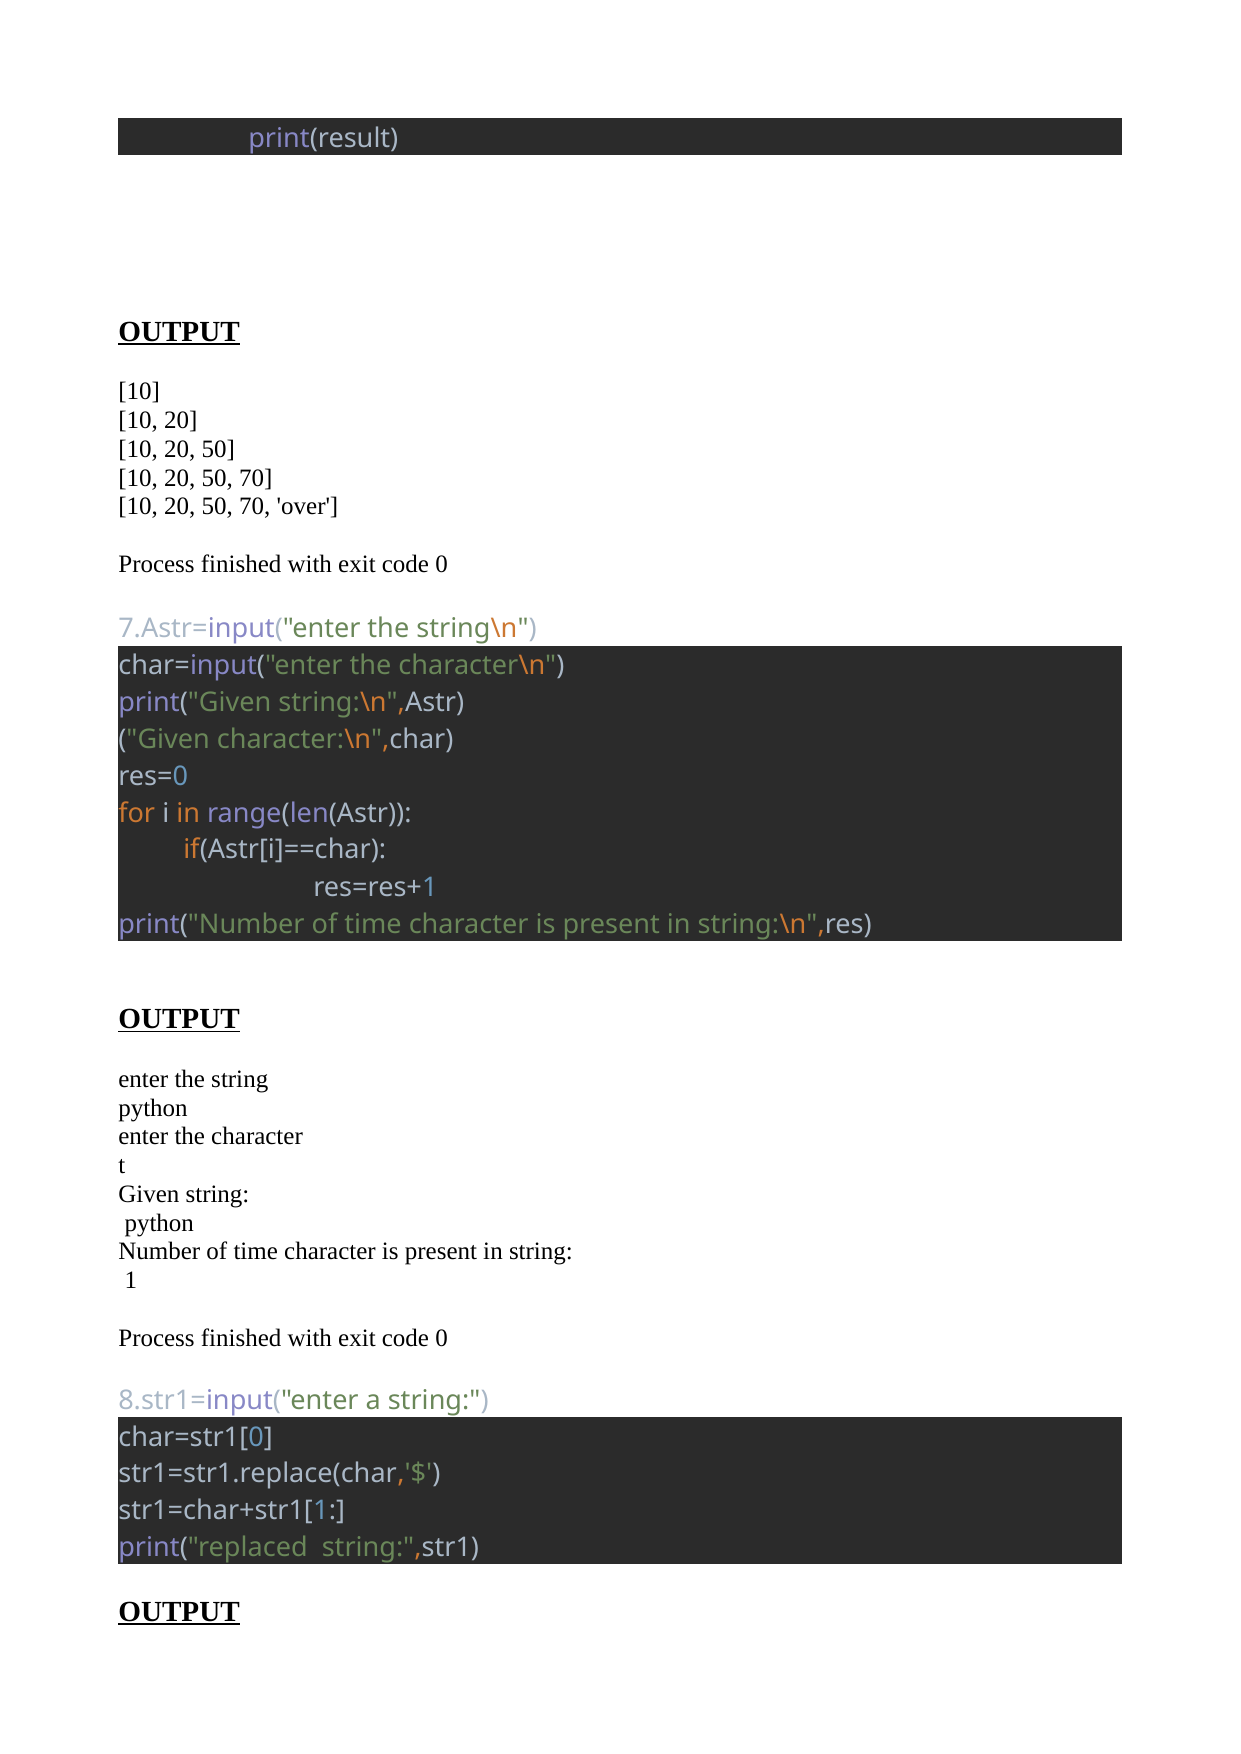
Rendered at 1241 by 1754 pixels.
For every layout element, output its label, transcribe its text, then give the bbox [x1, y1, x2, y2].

text OUTPUT [118, 314, 1122, 348]
text [10, 20, 50, 70] [118, 463, 1122, 491]
text str1=char+str1[1:] [118, 1491, 1122, 1528]
text [10, 20, 50] [118, 434, 1122, 463]
text print("Number of time character is present in string:\n",res) [118, 904, 1122, 941]
text t [118, 1150, 1122, 1179]
text Number of time character is present in string: [118, 1236, 1122, 1265]
text OUTPUT [118, 1002, 1122, 1035]
text ("Given character:\n",char) [118, 719, 1122, 756]
text print("replaced string:",str1) [118, 1528, 1122, 1564]
text Process finished with exit code 0 [118, 1323, 1122, 1351]
text for i in range(len(Astr)): [118, 793, 1122, 830]
text 8.str1=input("enter a string:") [118, 1380, 1122, 1417]
text Process finished with exit code 0 [118, 549, 1122, 578]
text python [118, 1093, 1122, 1121]
text [10, 20, 50, 70, 'over'] [118, 491, 1122, 520]
text OUTPUT [118, 1594, 1122, 1628]
text res=0 [118, 756, 1122, 793]
text enter the character [118, 1121, 1122, 1150]
text char=str1[0] [118, 1417, 1122, 1454]
text python [118, 1208, 1122, 1236]
text res=res+1 [118, 867, 1122, 904]
text print(result) [118, 118, 1122, 155]
text print("Given string:\n",Astr) [118, 682, 1122, 719]
text [10] [118, 376, 1122, 405]
text char=input("enter the character\n") [118, 646, 1122, 682]
text Given string: [118, 1179, 1122, 1208]
text if(Astr[i]==char): [118, 830, 1122, 867]
text 1 [118, 1265, 1122, 1294]
text [10, 20] [118, 405, 1122, 434]
text 7.Astr=input("enter the string\n") [118, 609, 1122, 646]
text str1=str1.replace(char,'$') [118, 1454, 1122, 1491]
text enter the string [118, 1064, 1122, 1093]
